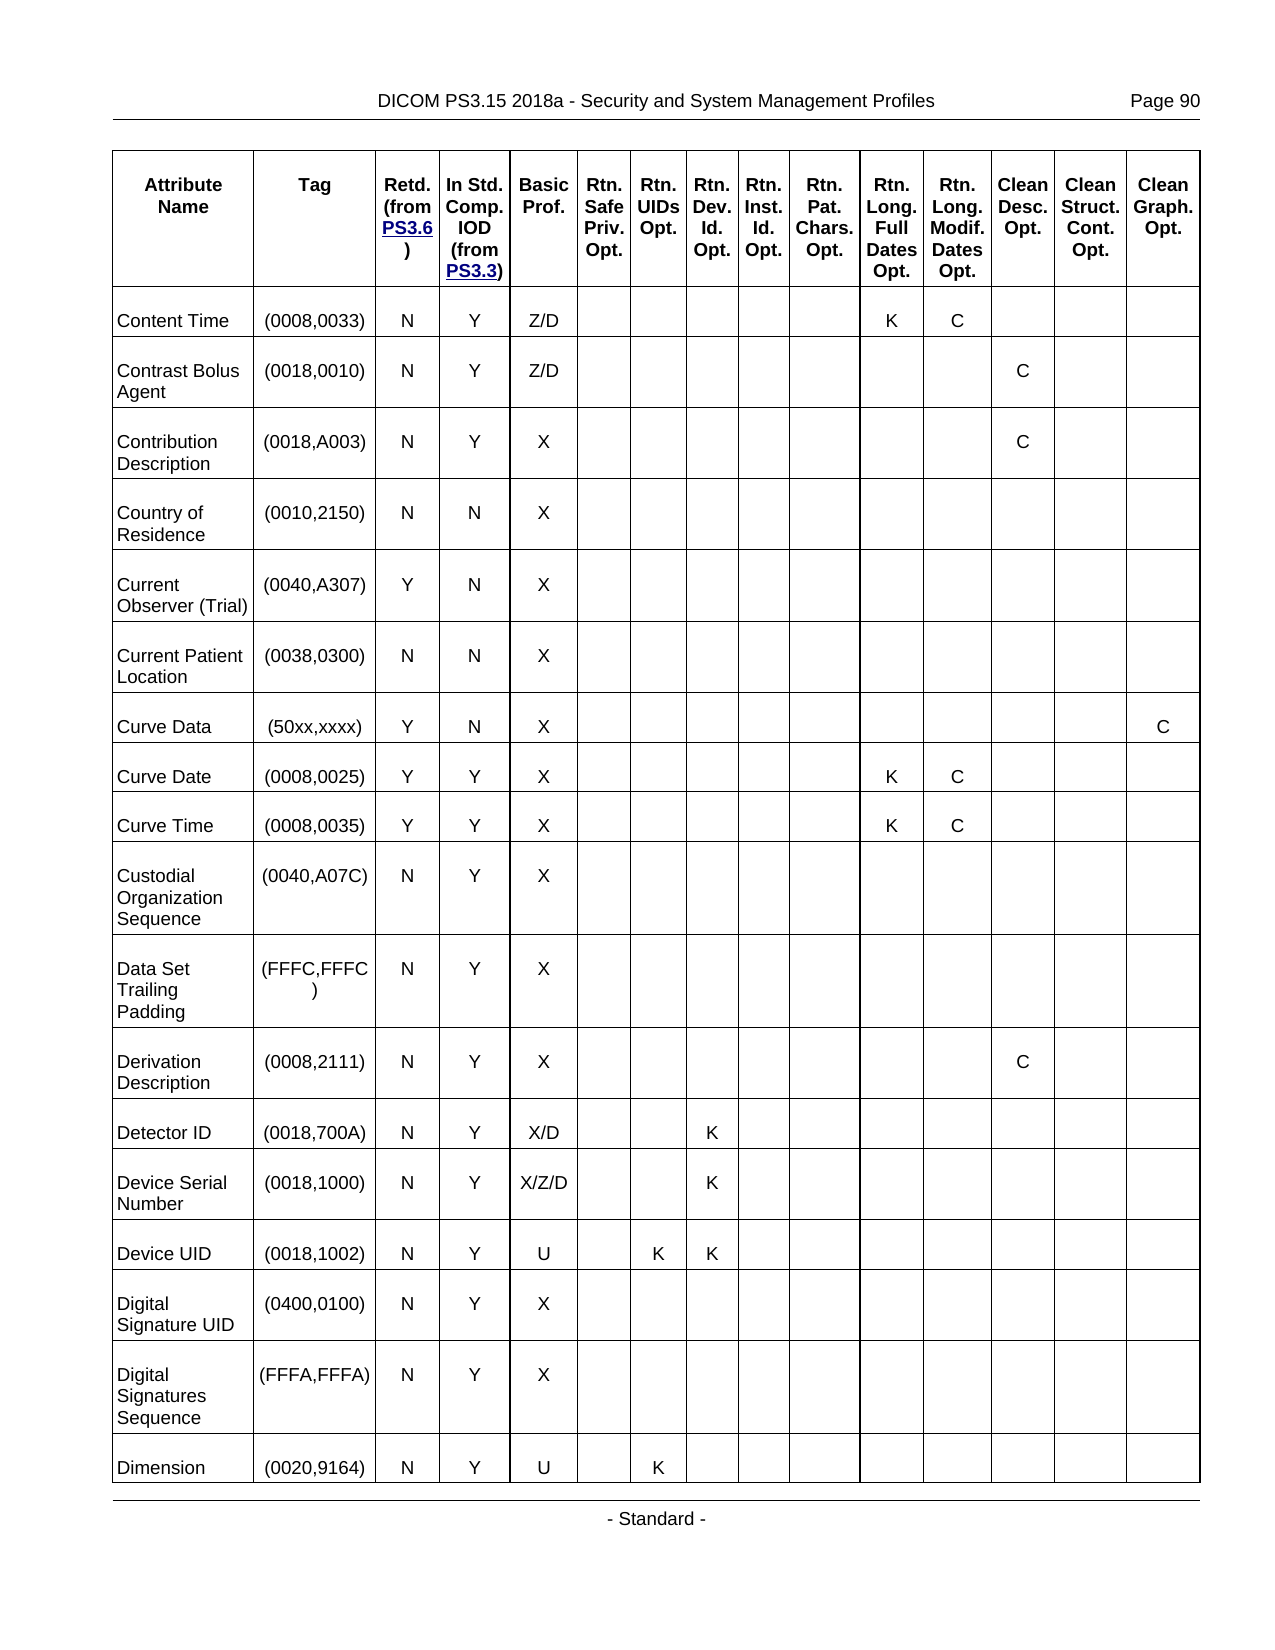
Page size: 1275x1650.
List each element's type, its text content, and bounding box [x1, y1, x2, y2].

table_cell N [440, 693, 509, 742]
table_cell [578, 550, 630, 621]
table_cell K [687, 1099, 738, 1147]
table_cell [631, 1028, 686, 1098]
table_cell [924, 479, 991, 549]
table_cell [992, 1434, 1054, 1482]
table_cell [578, 935, 630, 1027]
table_header Rtn. Dev. Id. Opt. [687, 151, 738, 286]
table_cell [992, 743, 1054, 791]
table_cell [790, 1220, 859, 1268]
table_cell Digital Signature UID [113, 1270, 253, 1340]
table_cell [992, 1341, 1054, 1432]
table_cell [687, 1434, 738, 1482]
table_cell [1055, 1099, 1126, 1147]
table_cell C [992, 337, 1054, 407]
table_cell [861, 622, 923, 692]
table_cell [861, 1149, 923, 1219]
table_cell [1055, 1270, 1126, 1340]
table_cell Y [440, 792, 509, 841]
table_cell N [376, 287, 439, 336]
table_cell [631, 792, 686, 841]
table_cell (0008,0025) [254, 743, 375, 791]
table_cell [1127, 408, 1199, 478]
table_cell X/Z/D [511, 1149, 577, 1219]
table_cell (0010,2150) [254, 479, 375, 549]
table_cell [578, 1270, 630, 1340]
table_cell Y [376, 792, 439, 841]
table_cell [992, 935, 1054, 1027]
table_cell [1127, 479, 1199, 549]
table_cell [687, 1341, 738, 1432]
table_cell C [924, 287, 991, 336]
table_cell X [511, 935, 577, 1027]
table_cell N [376, 1028, 439, 1098]
table_cell [790, 550, 859, 621]
table_header Rtn. Safe Priv. Opt. [578, 151, 630, 286]
table_cell Country of Residence [113, 479, 253, 549]
table_header Rtn. Inst. Id. Opt. [739, 151, 789, 286]
table_cell [1055, 408, 1126, 478]
table_cell Current Patient Location [113, 622, 253, 692]
table_cell [924, 693, 991, 742]
table_header Tag [254, 151, 375, 286]
table_cell [631, 1099, 686, 1147]
table_cell [1055, 550, 1126, 621]
table_cell Y [440, 1220, 509, 1268]
table_cell Y [440, 337, 509, 407]
table_cell (0018,1000) [254, 1149, 375, 1219]
table_cell [631, 287, 686, 336]
table_header In Std. Comp. IOD (from PS3.3) [440, 151, 509, 286]
table_cell [578, 1099, 630, 1147]
table_cell [1127, 743, 1199, 791]
table_cell X [511, 1270, 577, 1340]
table_cell [924, 337, 991, 407]
table_cell [631, 479, 686, 549]
table_cell [739, 287, 789, 336]
table_cell [1127, 1028, 1199, 1098]
table_cell [861, 693, 923, 742]
table_cell [924, 1099, 991, 1147]
table_cell [861, 842, 923, 934]
table_cell [1055, 743, 1126, 791]
table_cell C [992, 408, 1054, 478]
table_cell [1055, 1149, 1126, 1219]
table_cell [631, 842, 686, 934]
table_cell [578, 622, 630, 692]
table_cell [861, 1270, 923, 1340]
table_cell [1055, 1341, 1126, 1432]
table_cell [631, 622, 686, 692]
table_cell [924, 842, 991, 934]
table_cell [861, 1099, 923, 1147]
table_cell [631, 550, 686, 621]
table_cell [687, 693, 738, 742]
table_cell C [992, 1028, 1054, 1098]
table_cell [739, 1270, 789, 1340]
table_cell [578, 1220, 630, 1268]
table_cell (0018,0010) [254, 337, 375, 407]
table_cell N [376, 1220, 439, 1268]
table_cell X/D [511, 1099, 577, 1147]
table_header Attribute Name [113, 151, 253, 286]
table_cell Y [440, 1341, 509, 1432]
table_cell K [687, 1149, 738, 1219]
table_cell Current Observer (Trial) [113, 550, 253, 621]
table_cell Contribution Description [113, 408, 253, 478]
table_cell N [376, 842, 439, 934]
table_cell C [924, 792, 991, 841]
table_cell [631, 743, 686, 791]
table_cell [578, 792, 630, 841]
table_cell [861, 408, 923, 478]
table_cell [578, 337, 630, 407]
table_cell [739, 408, 789, 478]
table_cell [1055, 842, 1126, 934]
table_cell [1127, 1149, 1199, 1219]
table_cell [1055, 479, 1126, 549]
table_cell [992, 1220, 1054, 1268]
table_cell (0038,0300) [254, 622, 375, 692]
table_cell Y [376, 550, 439, 621]
table_cell [924, 1341, 991, 1432]
table_cell [687, 1270, 738, 1340]
table_cell Y [376, 743, 439, 791]
table_cell [924, 1149, 991, 1219]
table_cell [739, 1434, 789, 1482]
table_cell X [511, 842, 577, 934]
table_cell [992, 622, 1054, 692]
table_cell [992, 287, 1054, 336]
table_cell [1055, 1028, 1126, 1098]
table_cell U [511, 1434, 577, 1482]
table_cell X [511, 550, 577, 621]
table_cell N [376, 622, 439, 692]
table_cell [861, 550, 923, 621]
table_cell [578, 1028, 630, 1098]
table_cell [790, 1028, 859, 1098]
table_cell Dimension [113, 1434, 253, 1482]
table_cell [861, 1341, 923, 1432]
table_cell (0018,700A) [254, 1099, 375, 1147]
table_cell [739, 1220, 789, 1268]
table_cell [992, 1099, 1054, 1147]
table_cell [1127, 550, 1199, 621]
table_cell [790, 935, 859, 1027]
table_cell (0040,A07C) [254, 842, 375, 934]
table_cell [790, 1270, 859, 1340]
table_cell (50xx,xxxx) [254, 693, 375, 742]
table_cell [687, 792, 738, 841]
table_cell [578, 287, 630, 336]
table_cell [1127, 792, 1199, 841]
table_cell Z/D [511, 337, 577, 407]
table_cell Device Serial Number [113, 1149, 253, 1219]
table_cell [739, 743, 789, 791]
table_cell N [376, 1341, 439, 1432]
table_cell [739, 693, 789, 742]
table_cell Custodial Organization Sequence [113, 842, 253, 934]
table_cell [631, 1270, 686, 1340]
table_cell N [376, 408, 439, 478]
table_cell [578, 1434, 630, 1482]
table_cell Derivation Description [113, 1028, 253, 1098]
table_cell [739, 1341, 789, 1432]
table_cell [924, 550, 991, 621]
table_cell [739, 1099, 789, 1147]
table_cell [790, 743, 859, 791]
table_cell [861, 1220, 923, 1268]
table_cell N [440, 550, 509, 621]
table_cell [687, 287, 738, 336]
table_cell [992, 1149, 1054, 1219]
table_cell N [376, 337, 439, 407]
table_cell Y [440, 935, 509, 1027]
table_cell [1127, 842, 1199, 934]
table_cell (0008,0033) [254, 287, 375, 336]
table_cell N [376, 1434, 439, 1482]
table_cell [687, 1028, 738, 1098]
table_cell [1055, 792, 1126, 841]
table_cell [790, 1099, 859, 1147]
table_cell (0400,0100) [254, 1270, 375, 1340]
table_header Clean Graph. Opt. [1127, 151, 1199, 286]
table_cell [992, 693, 1054, 742]
table_cell N [376, 1149, 439, 1219]
table_cell [739, 550, 789, 621]
table_cell X [511, 1028, 577, 1098]
table_cell [631, 1149, 686, 1219]
table_cell Y [440, 842, 509, 934]
table_cell [739, 622, 789, 692]
table_cell [861, 1434, 923, 1482]
table_cell [687, 622, 738, 692]
table_cell N [376, 1099, 439, 1147]
table_cell Digital Signatures Sequence [113, 1341, 253, 1432]
table_cell [924, 935, 991, 1027]
table_cell [739, 1149, 789, 1219]
table_header Rtn. UIDs Opt. [631, 151, 686, 286]
table_cell [739, 842, 789, 934]
table_cell [924, 1434, 991, 1482]
table_cell [1127, 1270, 1199, 1340]
table_cell [790, 1341, 859, 1432]
table_cell [790, 842, 859, 934]
table_cell X [511, 693, 577, 742]
table_cell X [511, 792, 577, 841]
table_cell K [861, 792, 923, 841]
table_cell [924, 1270, 991, 1340]
table_cell [1127, 1434, 1199, 1482]
table_cell Y [440, 287, 509, 336]
table_cell N [376, 479, 439, 549]
table_cell [739, 479, 789, 549]
table_cell N [440, 479, 509, 549]
table_cell [739, 1028, 789, 1098]
table_cell [924, 1028, 991, 1098]
table_cell Y [440, 1270, 509, 1340]
table_header Rtn. Long. Modif. Dates Opt. [924, 151, 991, 286]
table_cell X [511, 622, 577, 692]
table_cell [687, 842, 738, 934]
table_cell [631, 935, 686, 1027]
table_cell [578, 743, 630, 791]
table_cell [790, 792, 859, 841]
table_cell [1127, 337, 1199, 407]
table_cell [790, 408, 859, 478]
table_cell Y [440, 1028, 509, 1098]
table_cell [790, 1149, 859, 1219]
table_cell X [511, 1341, 577, 1432]
table_cell Detector ID [113, 1099, 253, 1147]
table_cell Z/D [511, 287, 577, 336]
table_cell Data Set Trailing Padding [113, 935, 253, 1027]
table_cell (0040,A307) [254, 550, 375, 621]
table_cell Curve Time [113, 792, 253, 841]
table_cell (0018,1002) [254, 1220, 375, 1268]
table_cell X [511, 743, 577, 791]
table_cell [631, 337, 686, 407]
table_cell [578, 479, 630, 549]
table_header Retd. (from PS3.6) [376, 151, 439, 286]
table_cell [992, 792, 1054, 841]
table_cell Contrast Bolus Agent [113, 337, 253, 407]
table_cell (FFFC,FFFC) [254, 935, 375, 1027]
table_cell C [924, 743, 991, 791]
table_cell [790, 287, 859, 336]
table_cell [687, 479, 738, 549]
table_cell [1055, 337, 1126, 407]
table_cell (0018,A003) [254, 408, 375, 478]
table_cell [578, 842, 630, 934]
table_cell U [511, 1220, 577, 1268]
table_header Clean Struct. Cont. Opt. [1055, 151, 1126, 286]
table_cell [1055, 1434, 1126, 1482]
table_cell Curve Date [113, 743, 253, 791]
table_cell (0008,0035) [254, 792, 375, 841]
table_cell K [687, 1220, 738, 1268]
table_cell [687, 550, 738, 621]
table_cell [992, 550, 1054, 621]
table_cell [1127, 1341, 1199, 1432]
table_cell K [631, 1220, 686, 1268]
table_cell [992, 1270, 1054, 1340]
table_cell Y [440, 743, 509, 791]
table_cell [739, 935, 789, 1027]
table_cell (0020,9164) [254, 1434, 375, 1482]
table_cell X [511, 479, 577, 549]
table_cell [992, 842, 1054, 934]
table_cell N [376, 935, 439, 1027]
table_cell [790, 693, 859, 742]
table_cell [631, 408, 686, 478]
table_cell [578, 408, 630, 478]
table_cell Content Time [113, 287, 253, 336]
table_cell [687, 337, 738, 407]
table_cell [924, 408, 991, 478]
table_cell [861, 1028, 923, 1098]
table_cell [790, 337, 859, 407]
table_cell [1127, 1099, 1199, 1147]
table_cell [790, 479, 859, 549]
table_cell [861, 479, 923, 549]
table_cell [1055, 622, 1126, 692]
table_cell [578, 693, 630, 742]
table_cell K [861, 287, 923, 336]
table_cell (0008,2111) [254, 1028, 375, 1098]
table_cell Y [440, 1434, 509, 1482]
table_header Rtn. Pat. Chars. Opt. [790, 151, 859, 286]
table_cell [790, 622, 859, 692]
table_cell N [440, 622, 509, 692]
table_header Clean Desc. Opt. [992, 151, 1054, 286]
table_cell [631, 1341, 686, 1432]
table_cell [861, 337, 923, 407]
table_cell [578, 1149, 630, 1219]
table_cell [924, 622, 991, 692]
table_cell [1055, 287, 1126, 336]
table_cell [1127, 1220, 1199, 1268]
table_cell Y [376, 693, 439, 742]
table_cell Y [440, 1149, 509, 1219]
table_cell C [1127, 693, 1199, 742]
table_cell K [631, 1434, 686, 1482]
table_cell K [861, 743, 923, 791]
table_header Basic Prof. [511, 151, 577, 286]
table_cell [687, 743, 738, 791]
table_cell X [511, 408, 577, 478]
table_cell [861, 935, 923, 1027]
table_cell [1055, 935, 1126, 1027]
table_cell [578, 1341, 630, 1432]
table_cell [1055, 1220, 1126, 1268]
table_cell [687, 935, 738, 1027]
table_cell [924, 1220, 991, 1268]
table_cell Curve Data [113, 693, 253, 742]
table_cell Y [440, 408, 509, 478]
table_header Rtn. Long. Full Dates Opt. [861, 151, 923, 286]
table_cell N [376, 1270, 439, 1340]
table_cell [1055, 693, 1126, 742]
table_cell [1127, 935, 1199, 1027]
table_cell [687, 408, 738, 478]
table_cell Device UID [113, 1220, 253, 1268]
table_cell [992, 479, 1054, 549]
table_cell [739, 792, 789, 841]
table_cell [739, 337, 789, 407]
table_cell [1127, 287, 1199, 336]
table_cell [1127, 622, 1199, 692]
table_cell Y [440, 1099, 509, 1147]
table_cell (FFFA,FFFA) [254, 1341, 375, 1432]
table_cell [790, 1434, 859, 1482]
table_cell [631, 693, 686, 742]
